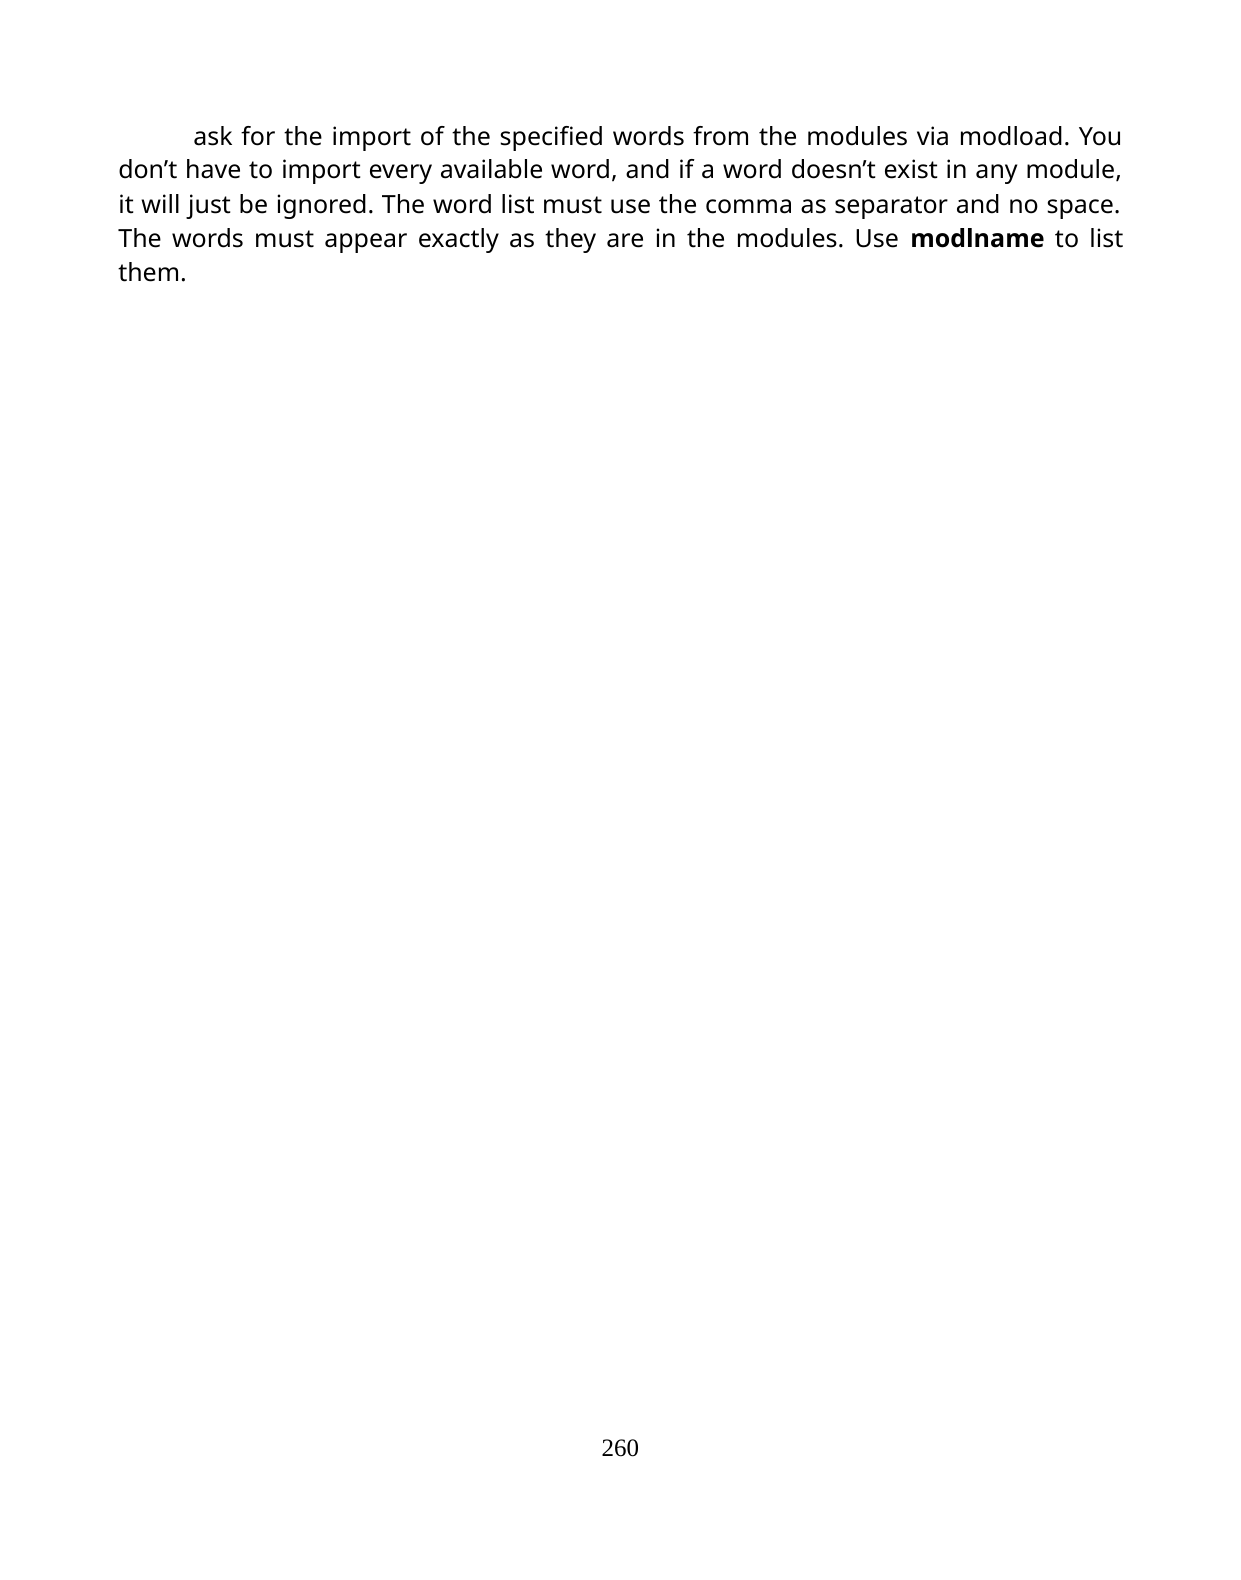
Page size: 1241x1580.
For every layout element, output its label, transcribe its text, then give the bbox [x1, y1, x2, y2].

text ask for the import of the specified words from the modules via modload. You don’t have to import every available word, and if a word doesn’t exist in any module, it will just be ignored. The word list must use the comma as separator and no space. The words must appear exactly as they are in the modules. Use modlname to list them. [118, 118, 1123, 288]
